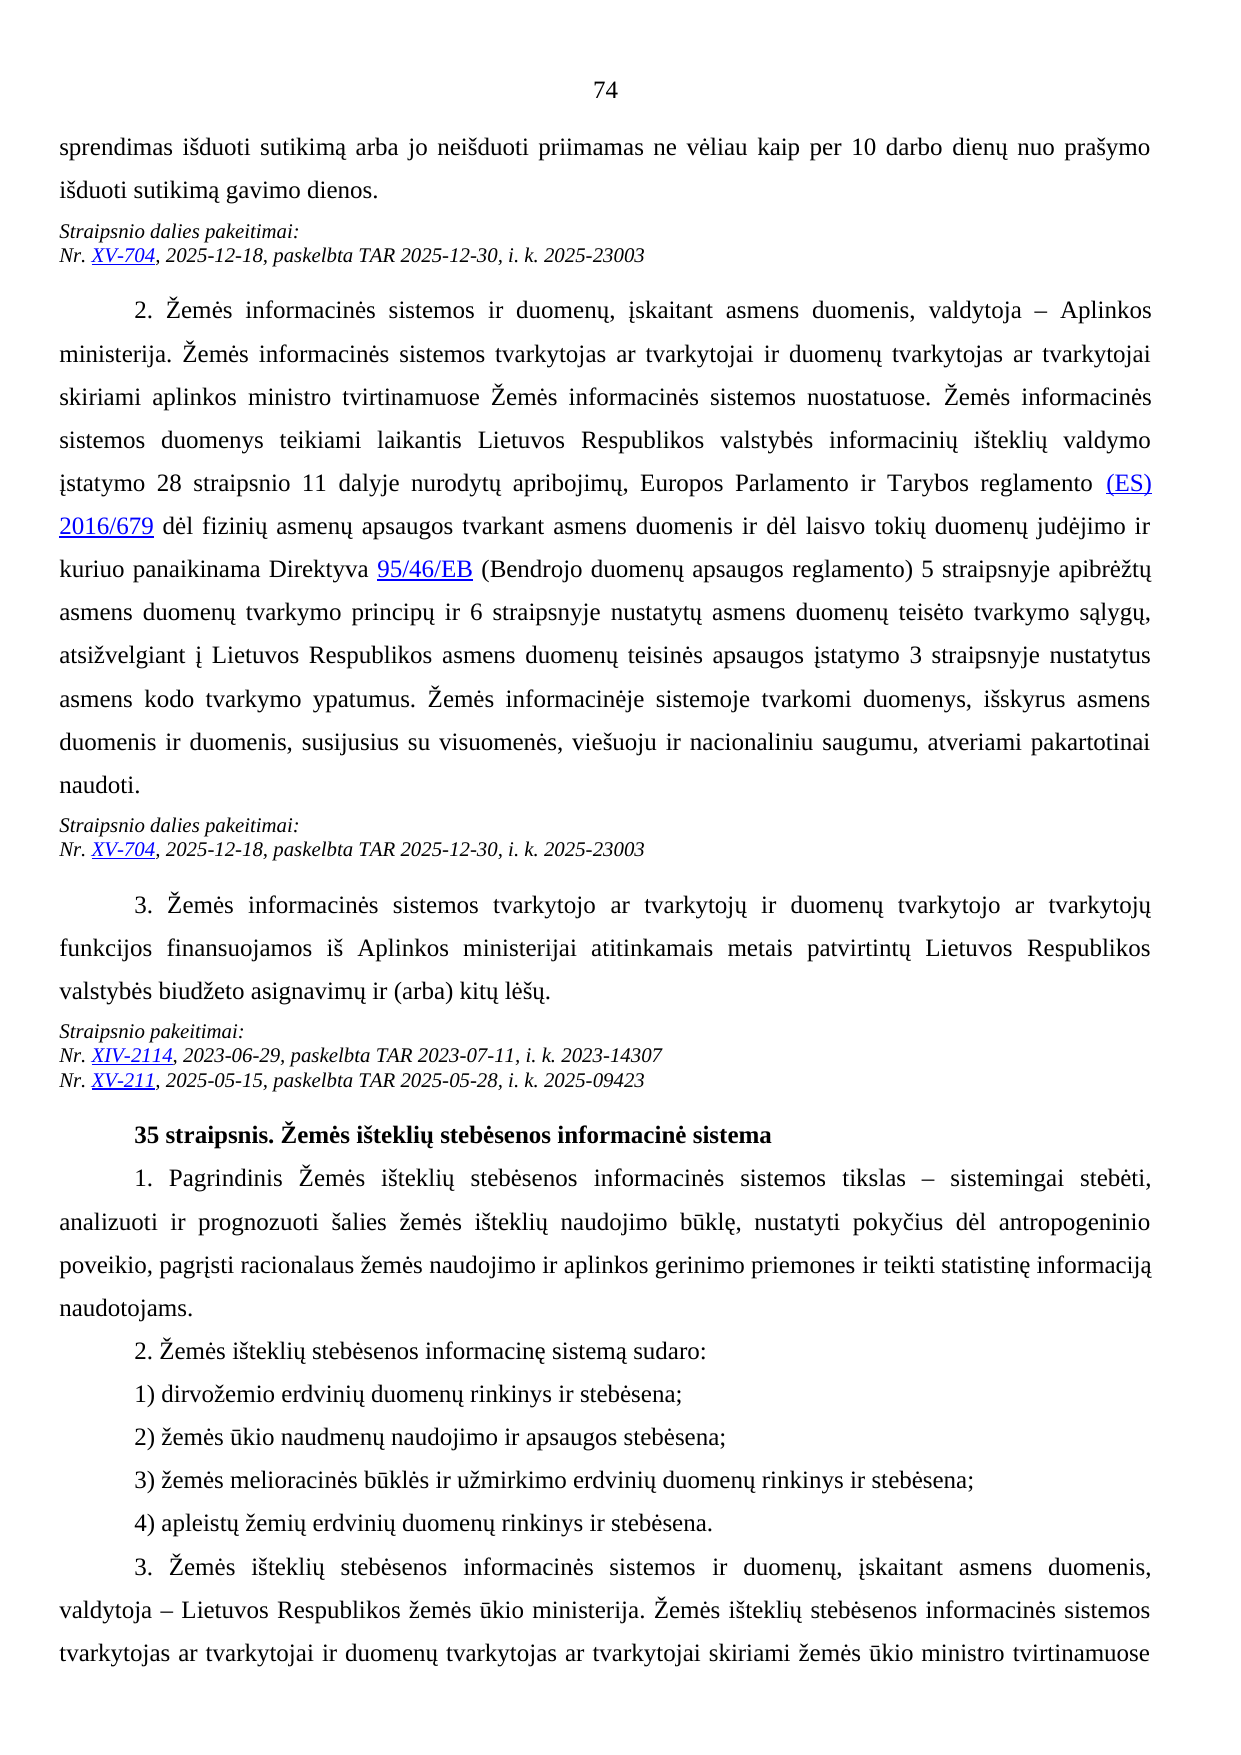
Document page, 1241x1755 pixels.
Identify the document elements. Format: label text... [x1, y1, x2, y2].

text 2) žemės ūkio naudmenų naudojimo ir apsaugos stebėsena; [59, 1422, 1152, 1451]
text 4) apleistų žemių erdvinių duomenų rinkinys ir stebėsena. [59, 1508, 1152, 1537]
text 2. Žemės informacinės sistemos ir duomenų, įskaitant asmens duomenis, valdytoja – Aplinkos ministerija. Žemės informacinės sistemos tvarkytojas ar tvarkytojai ir duomenų tvarkytojas ar tvarkytojai skiriami aplinkos ministro tvirtinamuose Žemės informacinės sistemos nuostatuose. Žemės informacinės sistemos duomenys teikiami laikantis Lietuvos Respublikos valstybės informacinių išteklių valdymo įstatymo 28 straipsnio 11 dalyje nurodytų apribojimų, Europos Parlamento ir Tarybos reglamento (ES) 2016/679 dėl fizinių asmenų apsaugos tvarkant asmens duomenis ir dėl laisvo tokių duomenų judėjimo ir kuriuo panaikinama Direktyva 95/46/EB (Bendrojo duomenų apsaugos reglamento) 5 straipsnyje apibrėžtų asmens duomenų tvarkymo principų ir 6 straipsnyje nustatytų asmens duomenų teisėto tvarkymo sąlygų, atsižvelgiant į Lietuvos Respublikos asmens duomenų teisinės apsaugos įstatymo 3 straipsnyje nustatytus asmens kodo tvarkymo ypatumus. Žemės informacinėje sistemoje tvarkomi duomenys, išskyrus asmens duomenis ir duomenis, susijusius su visuomenės, viešuoju ir nacionaliniu saugumu, atveriami pakartotinai naudoti. [59, 296, 1152, 799]
text 1) dirvožemio erdvinių duomenų rinkinys ir stebėsena; [59, 1379, 1152, 1408]
text Nr. XV-211, 2025-05-15, paskelbta TAR 2025-05-28, i. k. 2025-09423 [59, 1067, 1152, 1092]
text Straipsnio pakeitimai: [59, 1019, 1152, 1043]
text 2. Žemės išteklių stebėsenos informacinę sistemą sudaro: [59, 1336, 1152, 1365]
text 3. Žemės išteklių stebėsenos informacinės sistemos ir duomenų, įskaitant asmens duomenis, valdytoja – Lietuvos Respublikos žemės ūkio ministerija. Žemės išteklių stebėsenos informacinės sistemos tvarkytojas ar tvarkytojai ir duomenų tvarkytojas ar tvarkytojai skiriami žemės ūkio ministro tvirtinamuose [59, 1552, 1152, 1667]
text sprendimas išduoti sutikimą arba jo neišduoti priimamas ne vėliau kaip per 10 darbo dienų nuo prašymo išduoti sutikimą gavimo dienos. [59, 132, 1152, 204]
text Nr. XV-704, 2025-12-18, paskelbta TAR 2025-12-30, i. k. 2025-23003 [59, 837, 1152, 861]
text Nr. XV-704, 2025-12-18, paskelbta TAR 2025-12-30, i. k. 2025-23003 [59, 243, 1152, 267]
text 3. Žemės informacinės sistemos tvarkytojo ar tvarkytojų ir duomenų tvarkytojo ar tvarkytojų funkcijos finansuojamos iš Aplinkos ministerijai atitinkamais metais patvirtintų Lietuvos Respublikos valstybės biudžeto asignavimų ir (arba) kitų lėšų. [59, 890, 1152, 1005]
text Straipsnio dalies pakeitimai: [59, 219, 1152, 243]
text 1. Pagrindinis Žemės išteklių stebėsenos informacinės sistemos tikslas – sistemingai stebėti, analizuoti ir prognozuoti šalies žemės išteklių naudojimo būklę, nustatyti pokyčius dėl antropogeninio poveikio, pagrįsti racionalaus žemės naudojimo ir aplinkos gerinimo priemones ir teikti statistinę informaciją naudotojams. [59, 1163, 1152, 1322]
text 3) žemės melioracinės būklės ir užmirkimo erdvinių duomenų rinkinys ir stebėsena; [59, 1465, 1152, 1494]
text Nr. XIV-2114, 2023-06-29, paskelbta TAR 2023-07-11, i. k. 2023-14307 [59, 1043, 1152, 1067]
text 35 straipsnis. Žemės išteklių stebėsenos informacinė sistema [59, 1120, 1152, 1149]
text Straipsnio dalies pakeitimai: [59, 813, 1152, 837]
